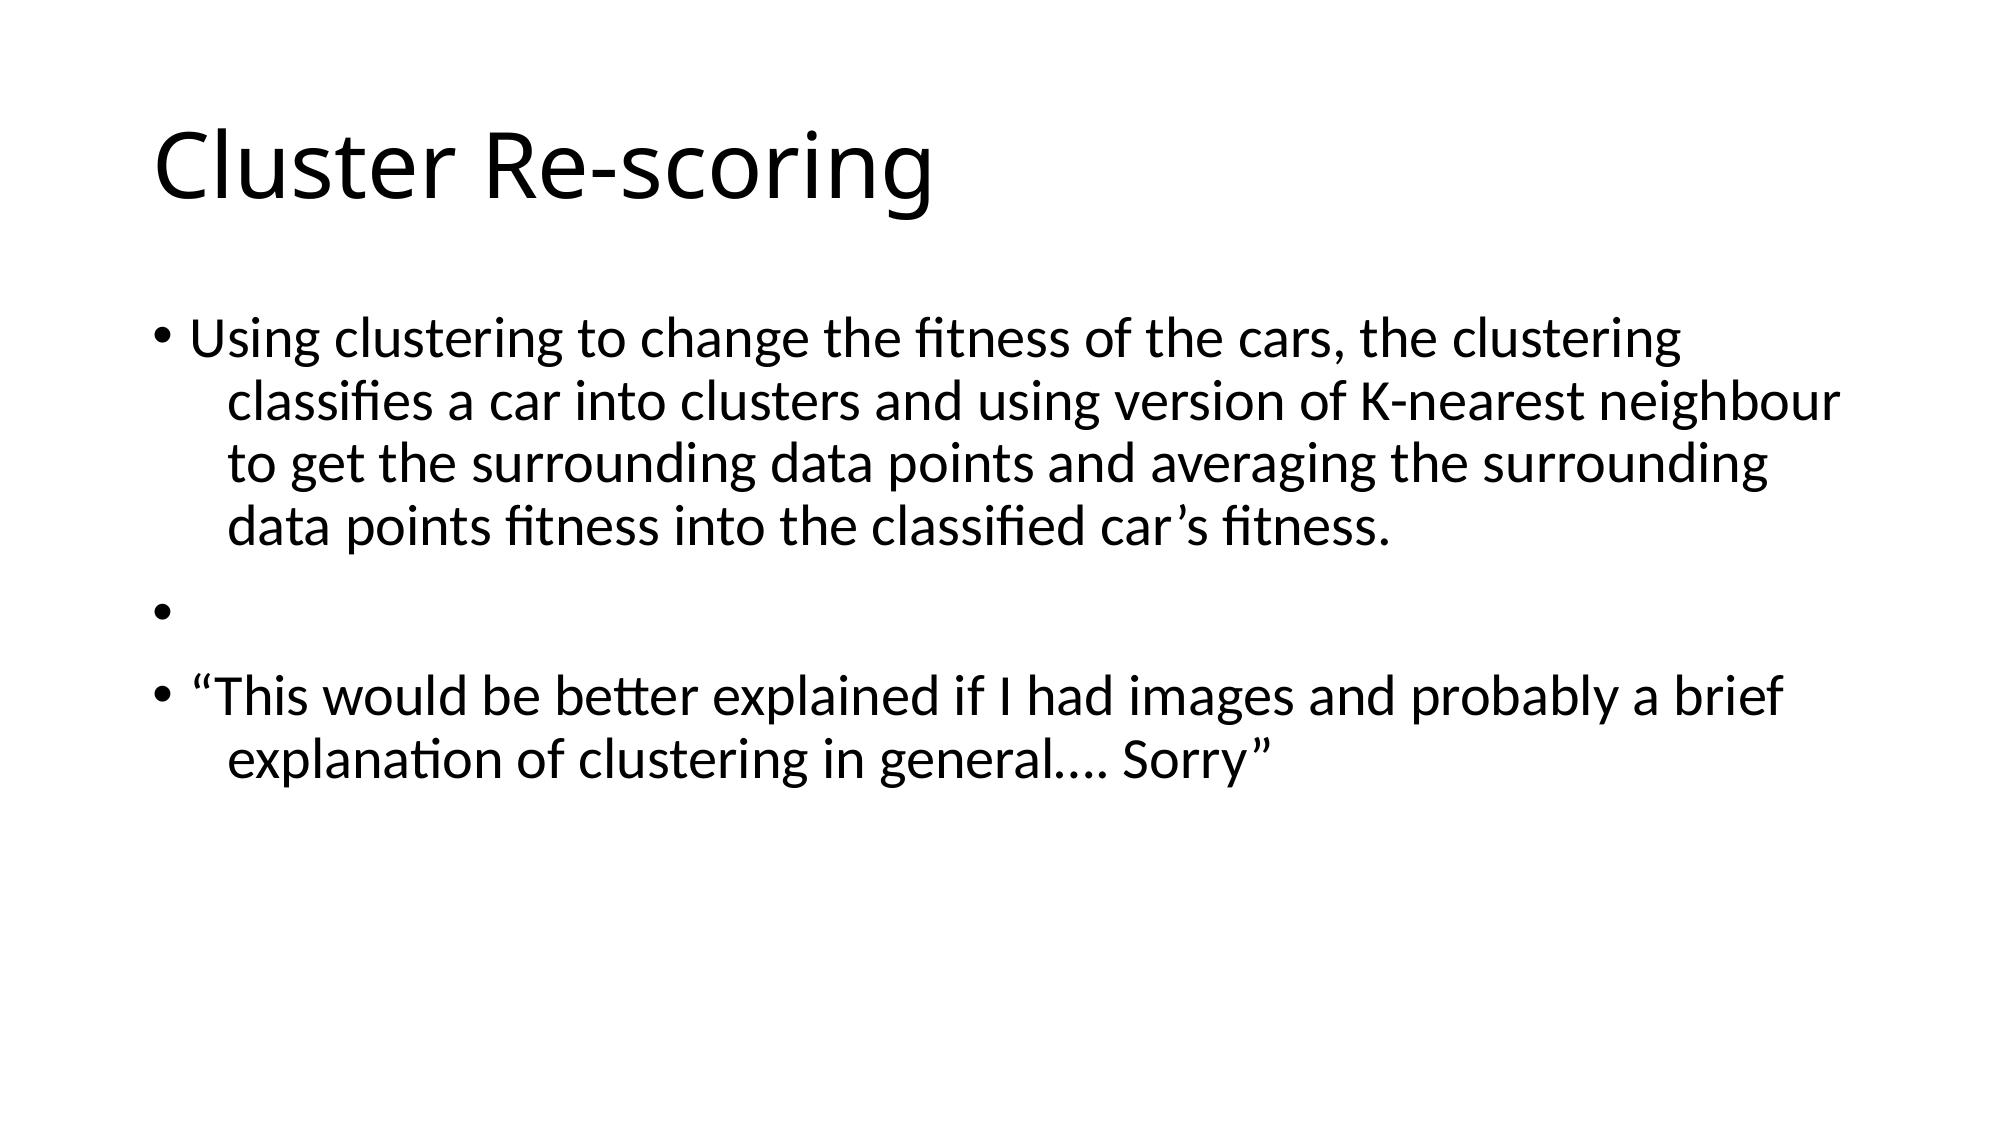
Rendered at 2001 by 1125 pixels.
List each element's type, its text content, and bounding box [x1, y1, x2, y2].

title Cluster Re-scoring [137, 59, 1863, 278]
list Using clustering to change the fitness of the cars, the clustering classifies a car into clusters and using version of K-nearest neighbour to get the surrounding data points and averaging the surrounding data points fitness into the classified car’s fitness. “This would be better explained if I had images and probably a brief explanation of clustering in general…. Sorry” [137, 299, 1863, 1014]
